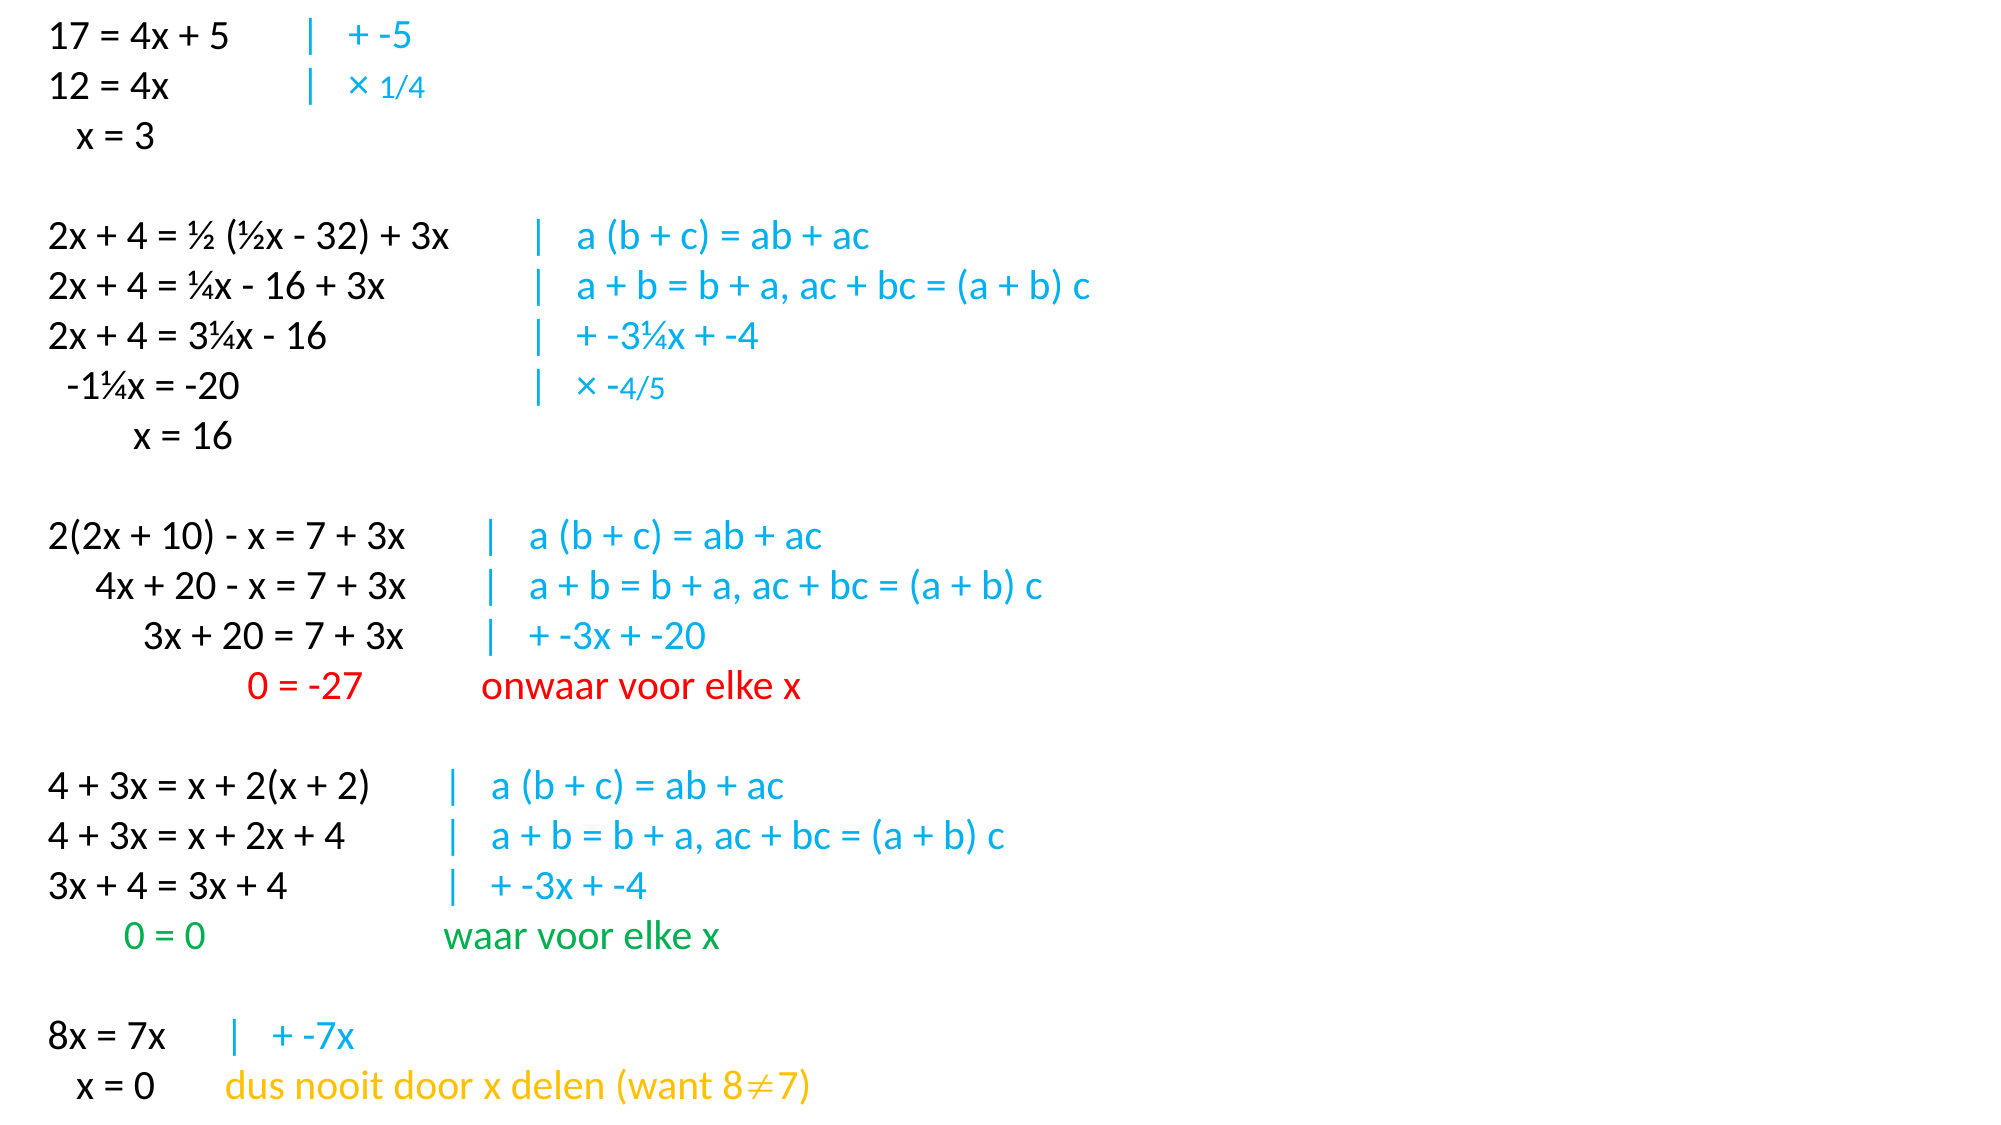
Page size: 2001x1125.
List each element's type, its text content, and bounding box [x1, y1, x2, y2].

text_box 17 = 4x + 5 12 = 4x x = 3 2x + 4 = ½ (½x - 32) + 3x 2x + 4 = ¼x - 16 + 3x 2x + 4 = 3¼x - 16 -1¼x = -20 x = 16 2(2x + 10) - x = 7 + 3x 4x + 20 - x = 7 + 3x 3x + 20 = 7 + 3x 0 = -27 4 + 3x = x + 2(x + 2) 4 + 3x = x + 2x + 4 3x + 4 = 3x + 4 0 = 0 8x = 7x x = 0 [32, 0, 906, 1125]
text_box | + -5 | × 1/4 | a (b + c) = ab + ac | a + b = b + a, ac + bc = (a + b) c | + -3¼x + -4 | × -4/5 | a (b + c) = ab + ac | a + b = b + a, ac + bc = (a + b) c | + -3x + -20 onwaar voor elke x | a (b + c) = ab + ac | a + b = b + a, ac + bc = (a + b) c | + -3x + -4 waar voor elke x | + -7x dus nooit door x delen (want 8≠7) [210, 0, 1261, 1116]
